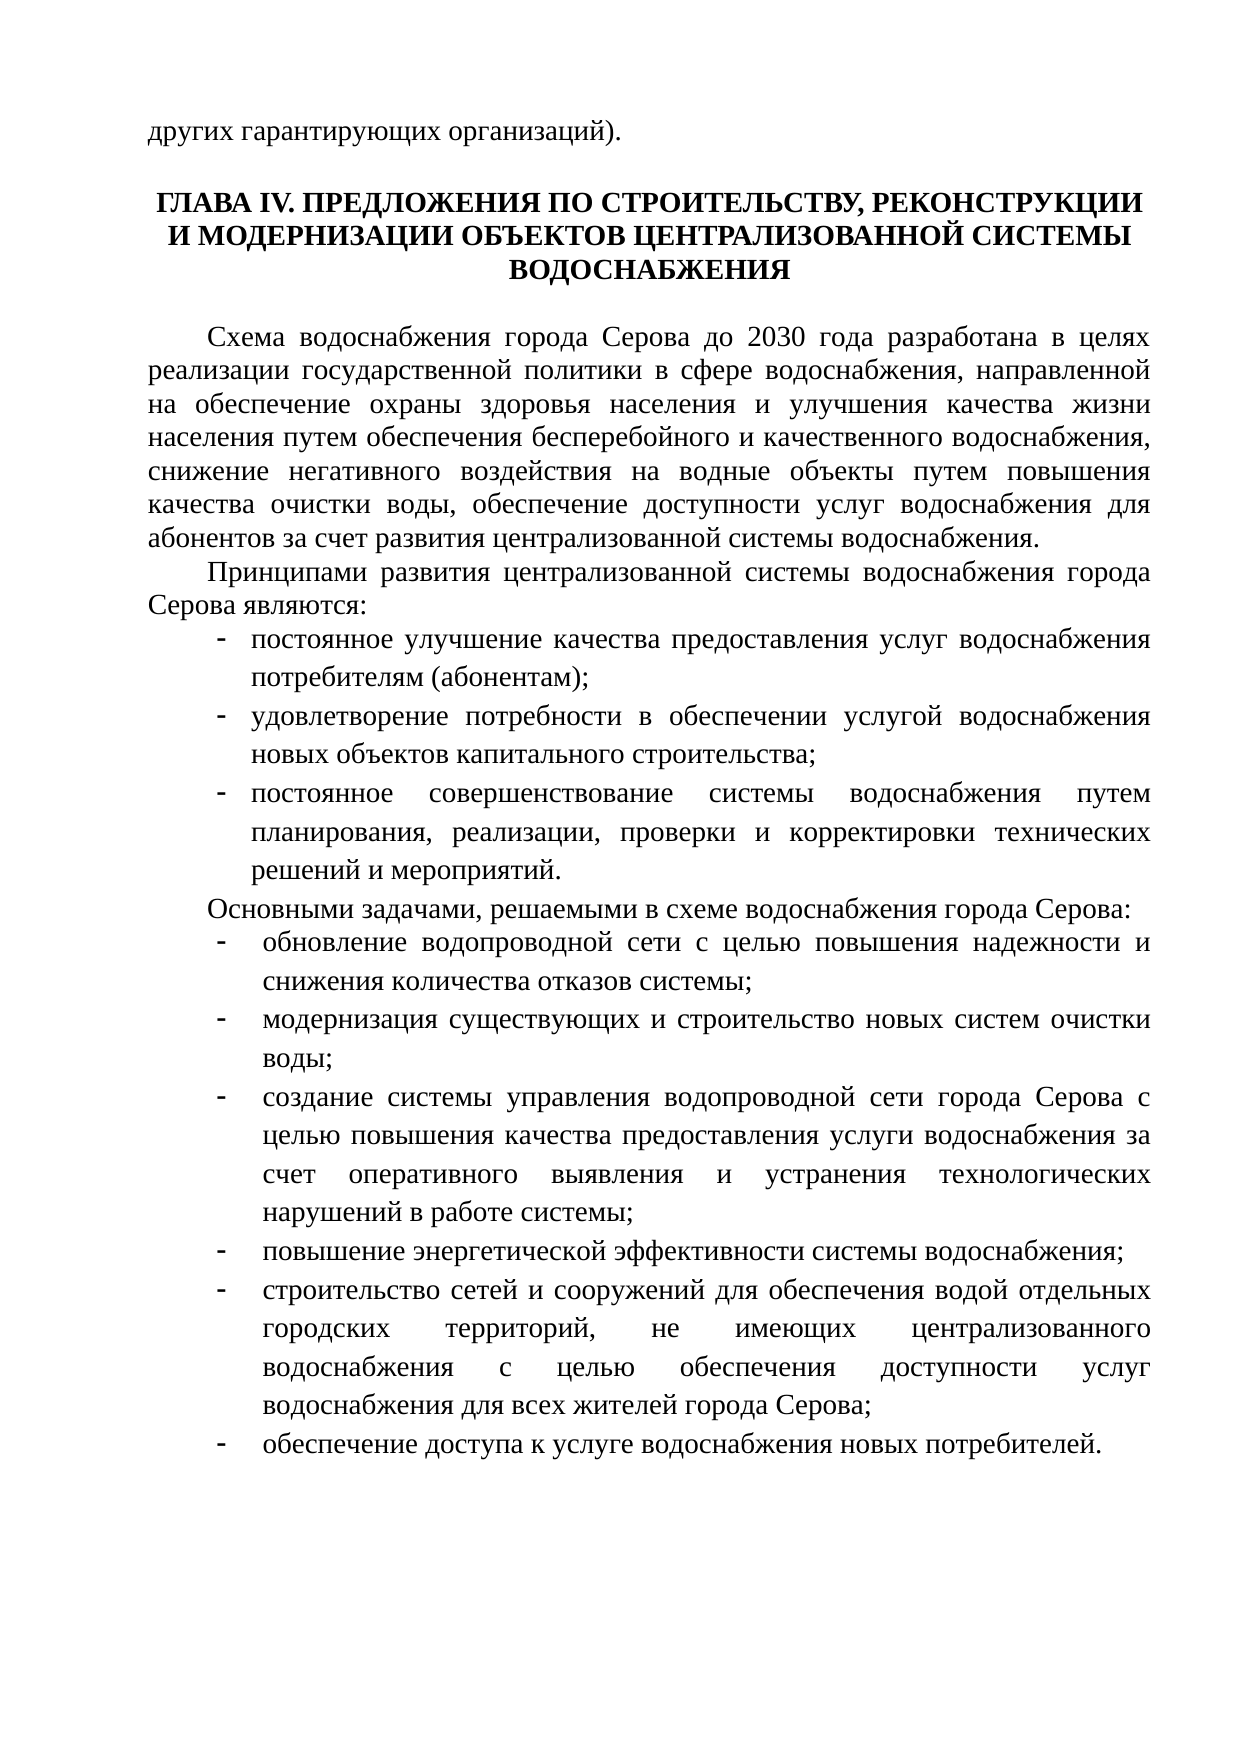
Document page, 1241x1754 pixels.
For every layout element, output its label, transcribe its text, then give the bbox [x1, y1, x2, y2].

list постоянное улучшение качества предоставления услуг водоснабжения потребителям (абонентам); [216, 621, 1152, 693]
list постоянное совершенствование системы водоснабжения путем планирования, реализации, проверки и корректировки технических решений и мероприятий. [216, 775, 1152, 886]
list модернизация существующих и строительство новых систем очистки воды; [216, 1002, 1152, 1074]
list удовлетворение потребности в обеспечении услугой водоснабжения новых объектов капитального строительства; [216, 698, 1152, 770]
list обновление водопроводной сети с целью повышения надежности и снижения количества отказов системы; [216, 924, 1152, 997]
text других гарантирующих организаций). [148, 113, 1152, 146]
list повышение энергетической эффективности системы водоснабжения; [216, 1233, 1152, 1267]
list строительство сетей и сооружений для обеспечения водой отдельных городских территорий, не имеющих централизованного водоснабжения с целью обеспечения доступности услуг водоснабжения для всех жителей города Серова; [216, 1272, 1152, 1421]
text Основными задачами, решаемыми в схеме водоснабжения города Серова: [148, 891, 1152, 924]
list обеспечение доступа к услуге водоснабжения новых потребителей. [216, 1426, 1152, 1460]
text Принципами развития централизованной системы водоснабжения города Серова являются: [148, 554, 1152, 621]
list создание системы управления водопроводной сети города Серова с целью повышения качества предоставления услуги водоснабжения за счет оперативного выявления и устранения технологических нарушений в работе системы; [216, 1079, 1152, 1228]
text Схема водоснабжения города Серова до 2030 года разработана в целях реализации государственной политики в сфере водоснабжения, направленной на обеспечение охраны здоровья населения и улучшения качества жизни населения путем обеспечения бесперебойного и качественного водоснабжения, снижение негативного воздействия на водные объекты путем повышения качества очистки воды, обеспечение доступности услуг водоснабжения для абонентов за счет развития централизованной системы водоснабжения. [148, 319, 1152, 554]
text ГЛАВА IV. Предложения по строительству, Реконструкции и модернизации объектов централизованной системы водоснабжения [148, 185, 1152, 285]
